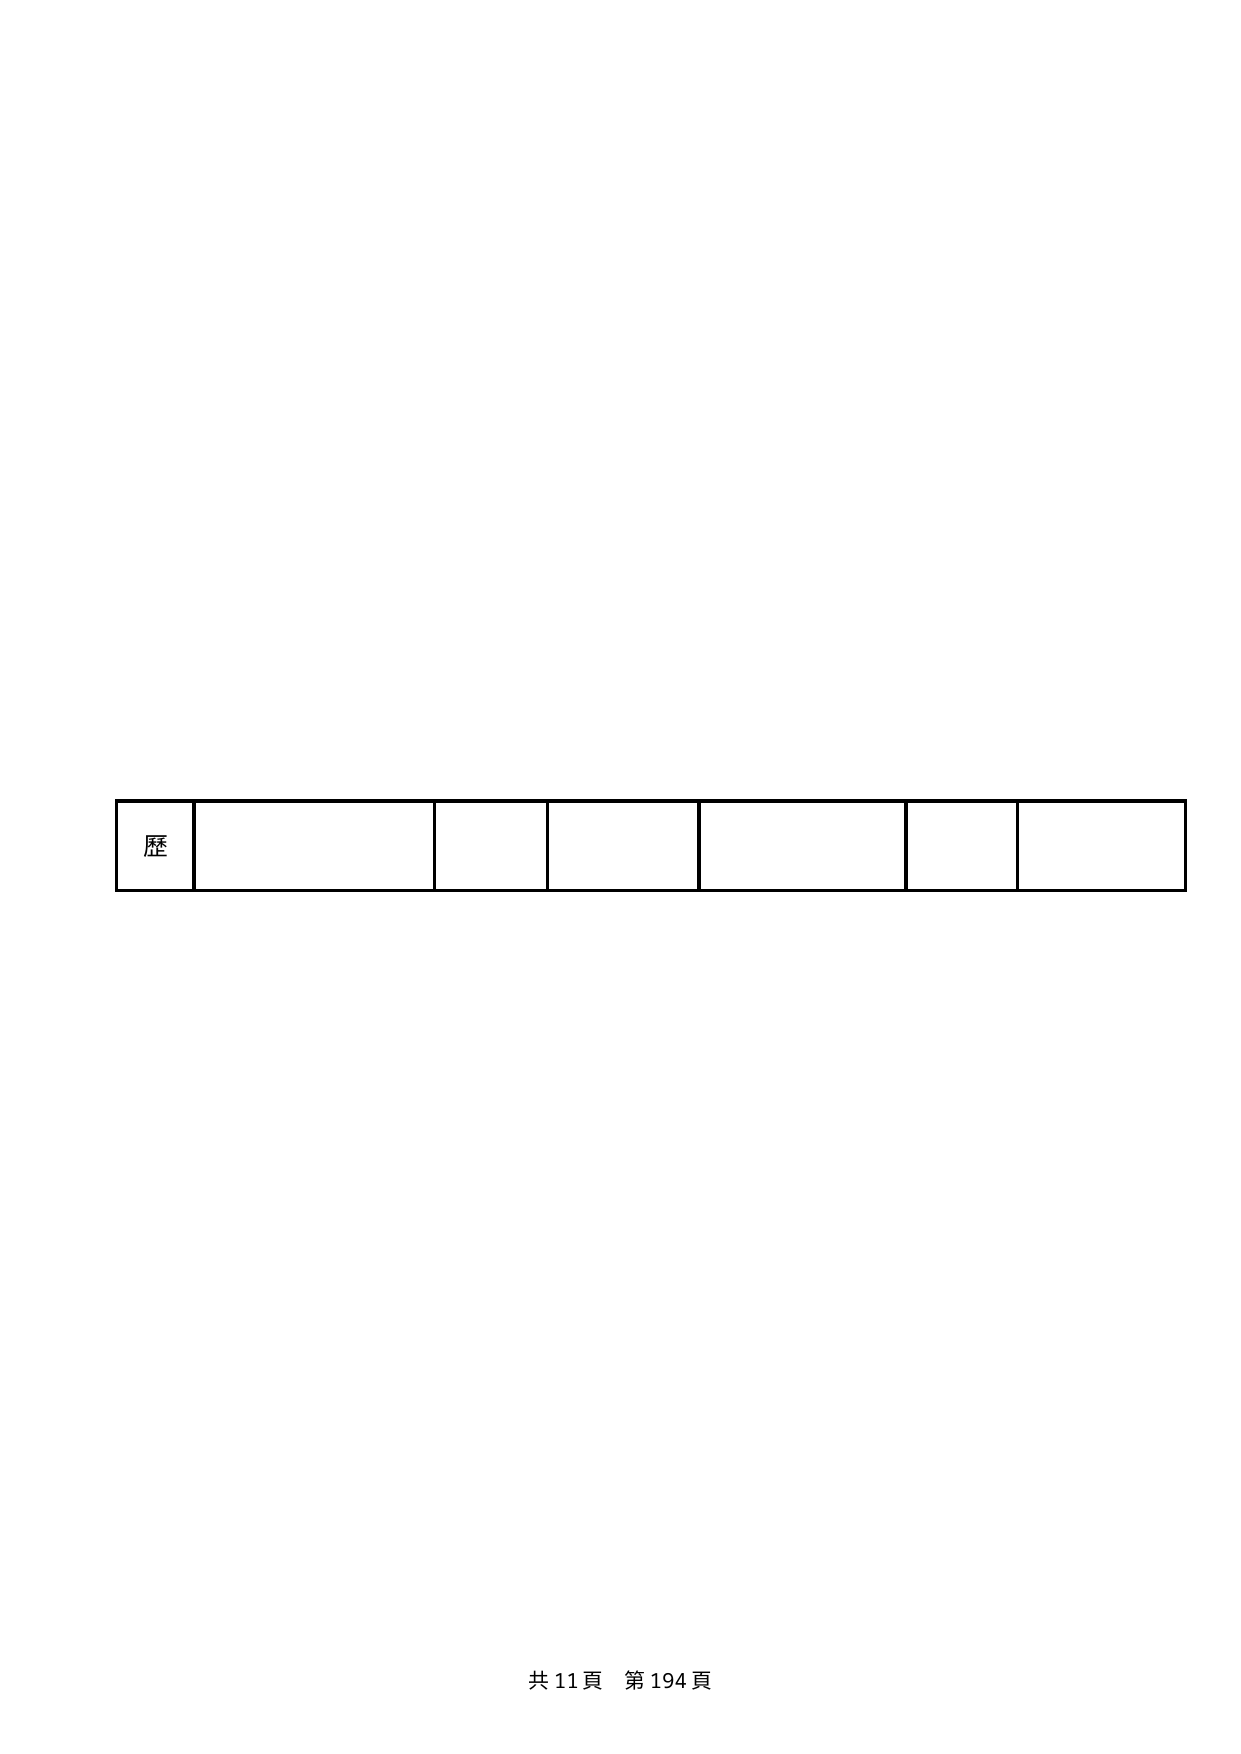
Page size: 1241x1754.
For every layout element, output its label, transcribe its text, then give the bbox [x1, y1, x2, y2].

table_cell 歷 [118, 803, 192, 889]
table_cell [701, 803, 904, 889]
table_cell [436, 803, 546, 889]
table_cell [1019, 803, 1184, 889]
table_cell [549, 803, 697, 889]
table_cell [908, 803, 1016, 889]
table_cell [196, 803, 433, 889]
